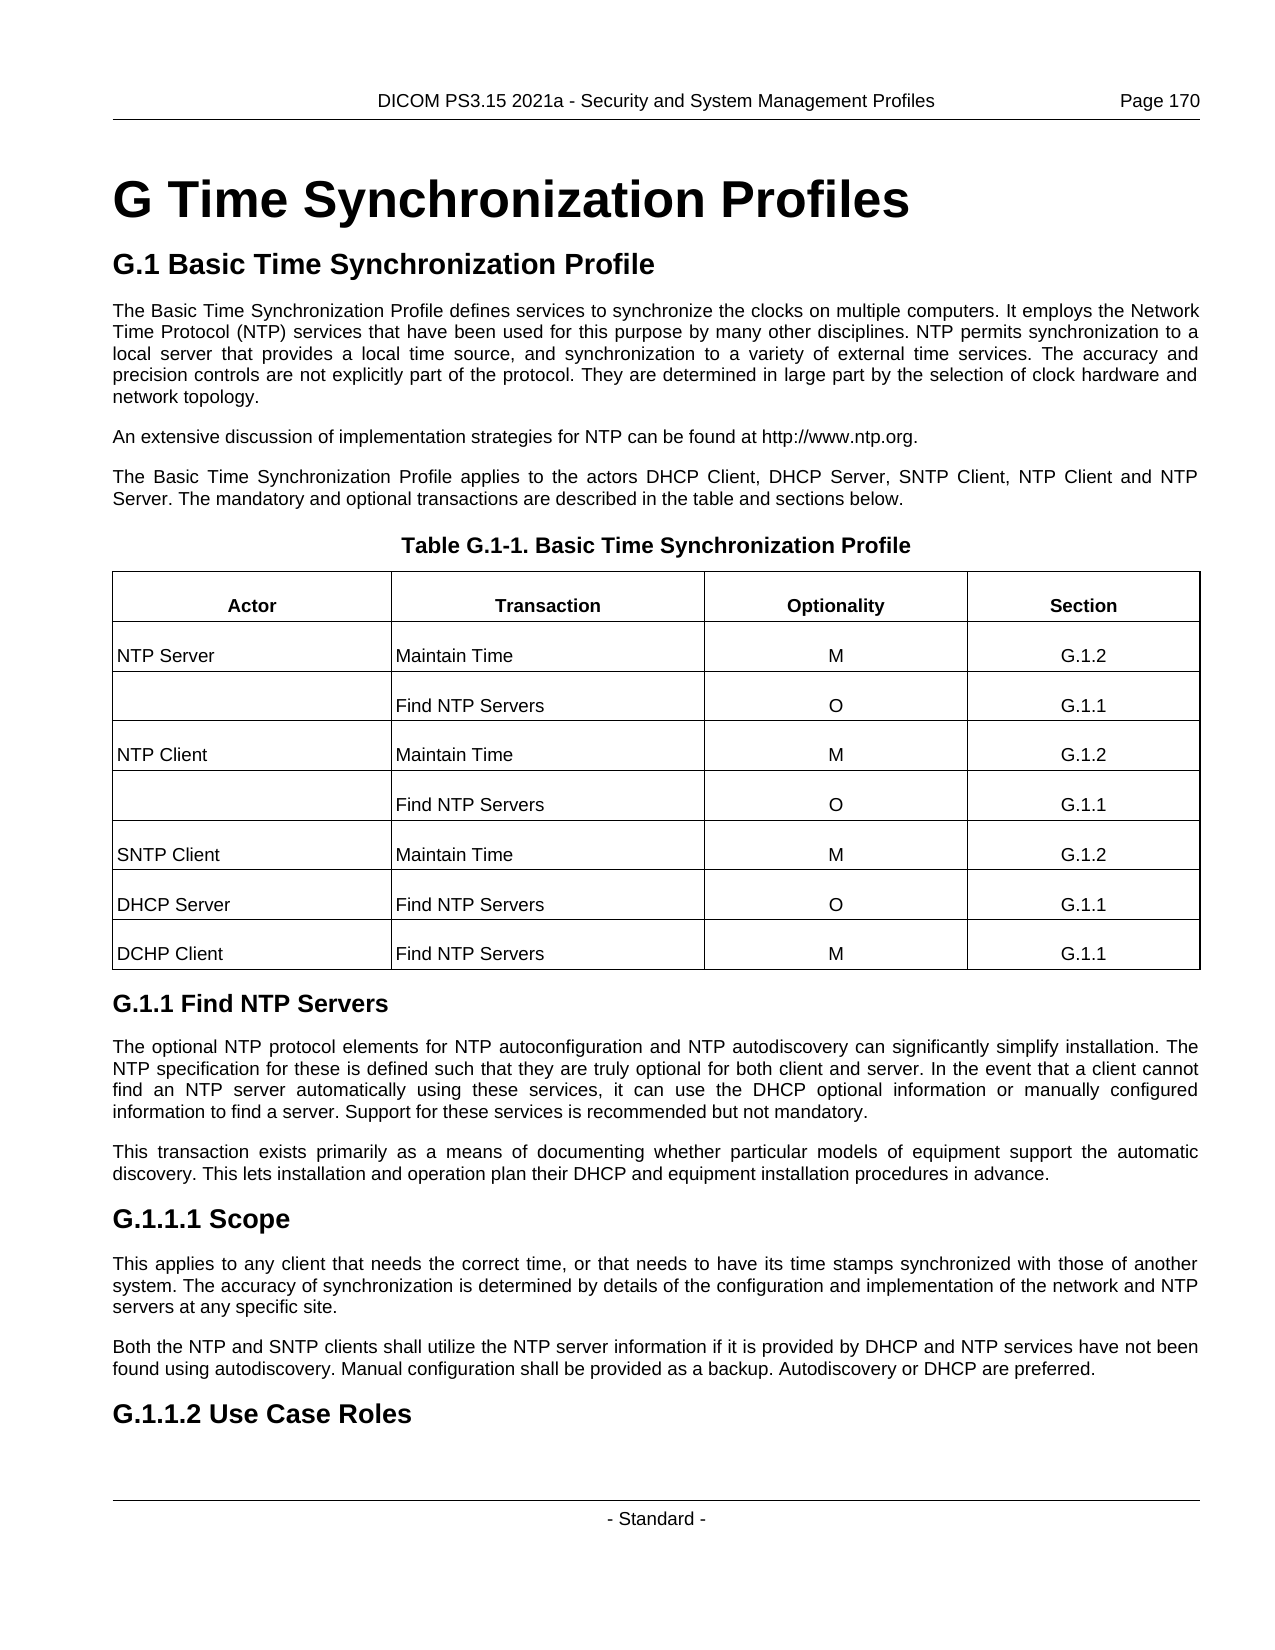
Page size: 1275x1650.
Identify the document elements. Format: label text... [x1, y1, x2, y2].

text Table G.1-1. Basic Time Synchronization Profile [112, 532, 1200, 558]
table_header Actor [113, 572, 391, 621]
text This applies to any client that needs the correct time, or that needs to have its time stamps synchronized with those of another system. The accuracy of synchronization is determined by details of the configuration and implementation of the network and NTP servers at any specific site. [112, 1253, 1200, 1318]
text G.1 Basic Time Synchronization Profile [112, 247, 1200, 281]
text G Time Synchronization Profiles [112, 169, 1200, 228]
table_cell O [705, 870, 967, 919]
table_cell M [705, 622, 967, 671]
text G.1.1.1 Scope [112, 1203, 1200, 1234]
table_cell G.1.2 [968, 721, 1199, 770]
text The optional NTP protocol elements for NTP autoconfiguration and NTP autodiscovery can significantly simplify installation. The NTP specification for these is defined such that they are truly optional for both client and server. In the event that a client cannot find an NTP server automatically using these services, it can use the DHCP optional information or manually configured information to find a server. Support for these services is recommended but not mandatory. [112, 1036, 1200, 1122]
table_cell Maintain Time [392, 721, 704, 770]
table_cell G.1.2 [968, 622, 1199, 671]
table_cell G.1.1 [968, 870, 1199, 919]
table_cell Find NTP Servers [392, 920, 704, 969]
text The Basic Time Synchronization Profile applies to the actors DHCP Client, DHCP Server, SNTP Client, NTP Client and NTP Server. The mandatory and optional transactions are described in the table and sections below. [112, 466, 1200, 509]
table_cell M [705, 721, 967, 770]
table_cell G.1.1 [968, 920, 1199, 969]
table_cell Find NTP Servers [392, 672, 704, 720]
table_header Section [968, 572, 1199, 621]
text G.1.1 Find NTP Servers [112, 988, 1200, 1017]
table_header Optionality [705, 572, 967, 621]
table_cell M [705, 821, 967, 869]
table_cell G.1.1 [968, 771, 1199, 820]
table_cell NTP Client [113, 721, 391, 770]
table_cell O [705, 771, 967, 820]
text The Basic Time Synchronization Profile defines services to synchronize the clocks on multiple computers. It employs the Network Time Protocol (NTP) services that have been used for this purpose by many other disciplines. NTP permits synchronization to a local server that provides a local time source, and synchronization to a variety of external time services. The accuracy and precision controls are not explicitly part of the protocol. They are determined in large part by the selection of clock hardware and network topology. [112, 299, 1200, 407]
table_cell O [705, 672, 967, 720]
text This transaction exists primarily as a means of documenting whether particular models of equipment support the automatic discovery. This lets installation and operation plan their DHCP and equipment installation procedures in advance. [112, 1141, 1200, 1184]
table_cell Find NTP Servers [392, 771, 704, 820]
table_cell Maintain Time [392, 622, 704, 671]
table_cell [113, 672, 391, 720]
table_header Transaction [392, 572, 704, 621]
table_cell DHCP Server [113, 870, 391, 919]
table_cell NTP Server [113, 622, 391, 671]
table_cell [113, 771, 391, 820]
table_cell DCHP Client [113, 920, 391, 969]
text Both the NTP and SNTP clients shall utilize the NTP server information if it is provided by DHCP and NTP services have not been found using autodiscovery. Manual configuration shall be provided as a backup. Autodiscovery or DHCP are preferred. [112, 1336, 1200, 1379]
text An extensive discussion of implementation strategies for NTP can be found at http://www.ntp.org. [112, 426, 1200, 447]
table_cell M [705, 920, 967, 969]
table_cell G.1.2 [968, 821, 1199, 869]
table_cell G.1.1 [968, 672, 1199, 720]
table_cell Find NTP Servers [392, 870, 704, 919]
text G.1.1.2 Use Case Roles [112, 1398, 1200, 1429]
table_cell SNTP Client [113, 821, 391, 869]
table_cell Maintain Time [392, 821, 704, 869]
